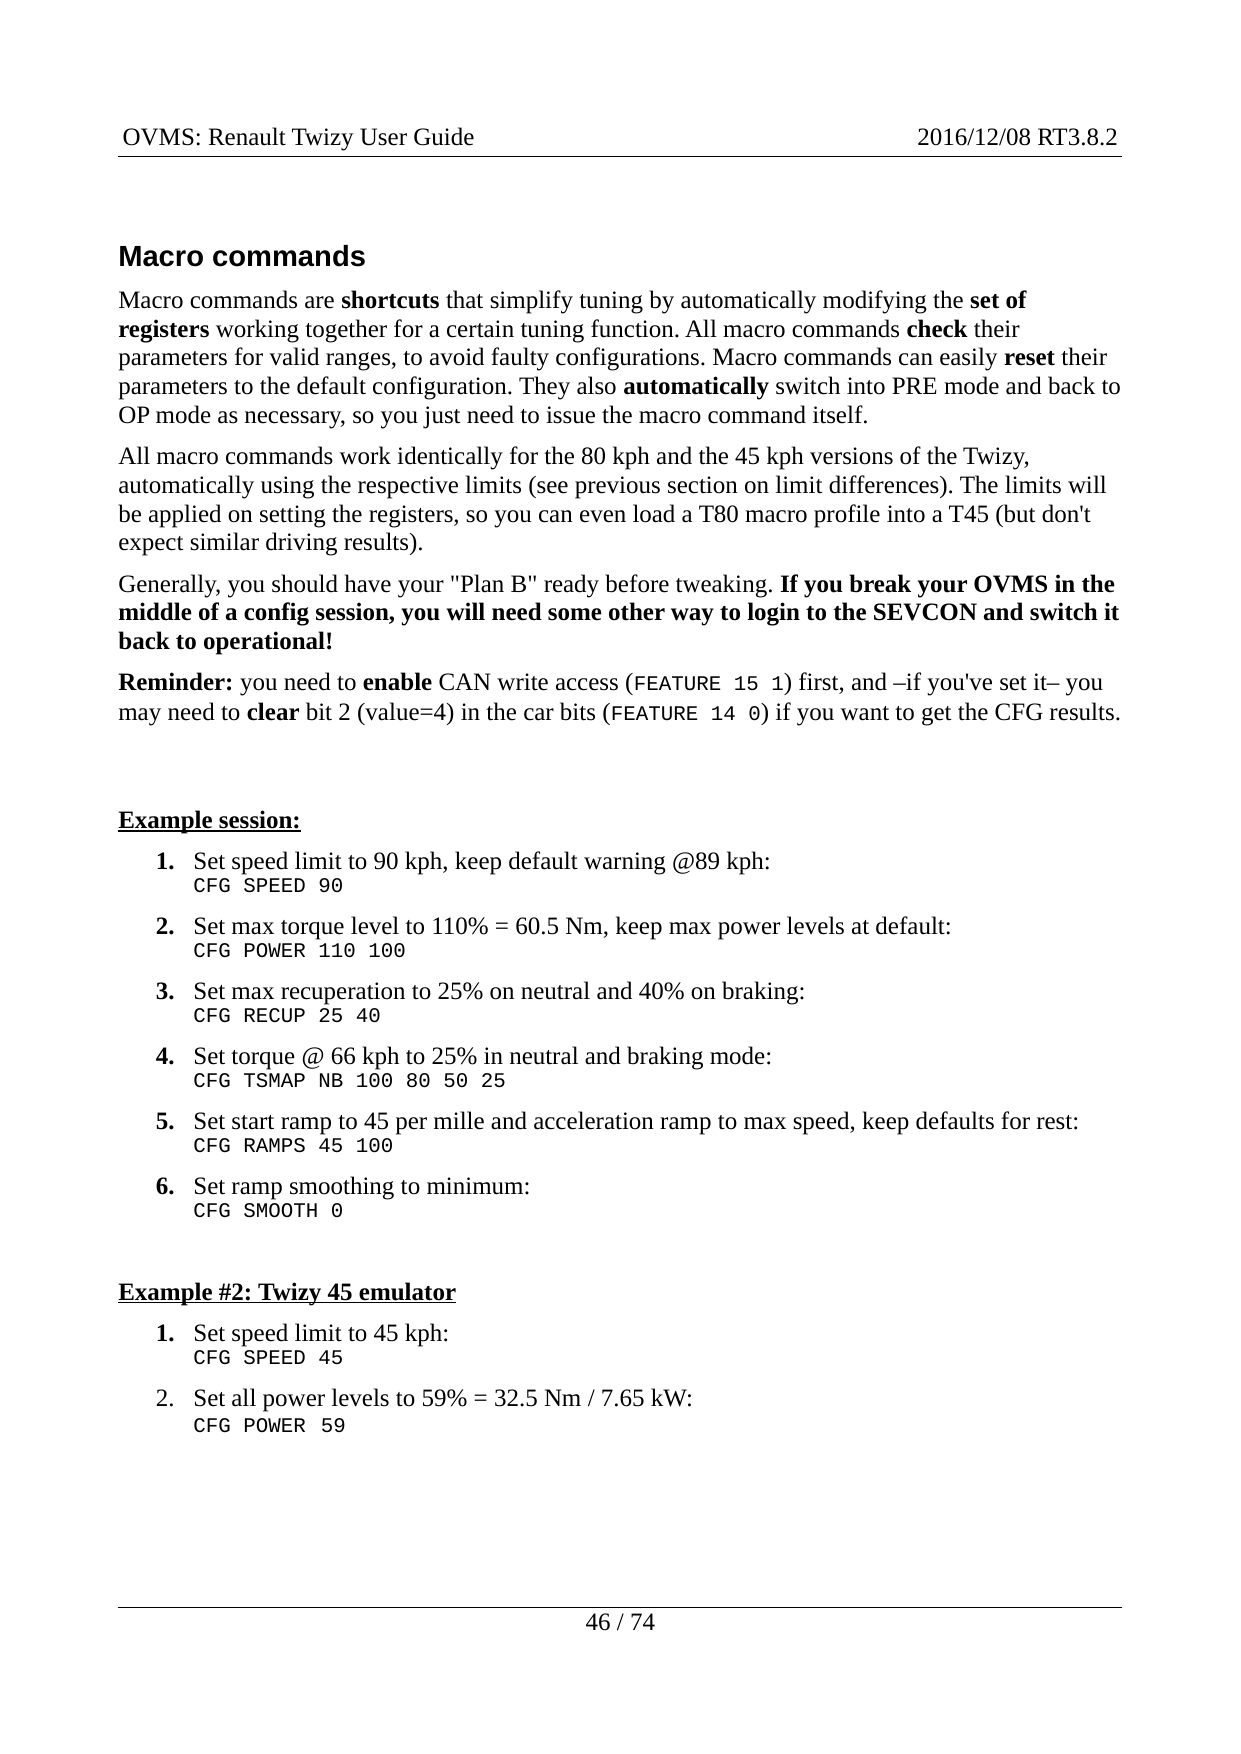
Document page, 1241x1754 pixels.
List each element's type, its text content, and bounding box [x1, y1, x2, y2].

list Set torque @ 66 kph to 25% in neutral and braking mode: CFG TSMAP NB 100 80 50 25 [156, 1041, 1122, 1093]
list Set speed limit to 90 kph, keep default warning @89 kph: CFG SPEED 90 [156, 846, 1122, 899]
subtitle Macro commands [118, 239, 1122, 272]
list Set max recuperation to 25% on neutral and 40% on braking: CFG RECUP 25 40 [156, 976, 1122, 1029]
text Reminder: you need to enable CAN write access (FEATURE 15 1) first, and –if you've set it– you may need to clear bit 2 (value=4) in the car bits (FEATURE 14 0) if you want to get the CFG results. [118, 667, 1122, 727]
text All macro commands work identically for the 80 kph and the 45 kph versions of the Twizy, automatically using the respective limits (see previous section on limit differences). The limits will be applied on setting the registers, so you can even load a T80 macro profile into a T45 (but don't expect similar driving results). [118, 441, 1122, 556]
text Example #2: Twizy 45 emulator [118, 1277, 1122, 1306]
list Set start ramp to 45 per mille and acceleration ramp to max speed, keep defaults for rest: CFG RAMPS 45 100 [156, 1106, 1122, 1158]
list Set ramp smoothing to minimum: CFG SMOOTH 0 [156, 1171, 1122, 1223]
text Generally, you should have your "Plan B" ready before tweaking. If you break your OVMS in the middle of a config session, you will need some other way to login to the SEVCON and switch it back to operational! [118, 569, 1122, 655]
text Macro commands are shortcuts that simplify tuning by automatically modifying the set of registers working together for a certain tuning function. All macro commands check their parameters for valid ranges, to avoid faulty configurations. Macro commands can easily reset their parameters to the default configuration. They also automatically switch into PRE mode and back to OP mode as necessary, so you just need to issue the macro command itself. [118, 285, 1122, 429]
list Set all power levels to 59% = 32.5 Nm / 7.65 kW: CFG POWER 59 [156, 1383, 1122, 1440]
text Example session: [118, 805, 1122, 834]
list Set speed limit to 45 kph: CFG SPEED 45 [156, 1318, 1122, 1371]
list Set max torque level to 110% = 60.5 Nm, keep max power levels at default: CFG POWER 110 100 [156, 911, 1122, 964]
